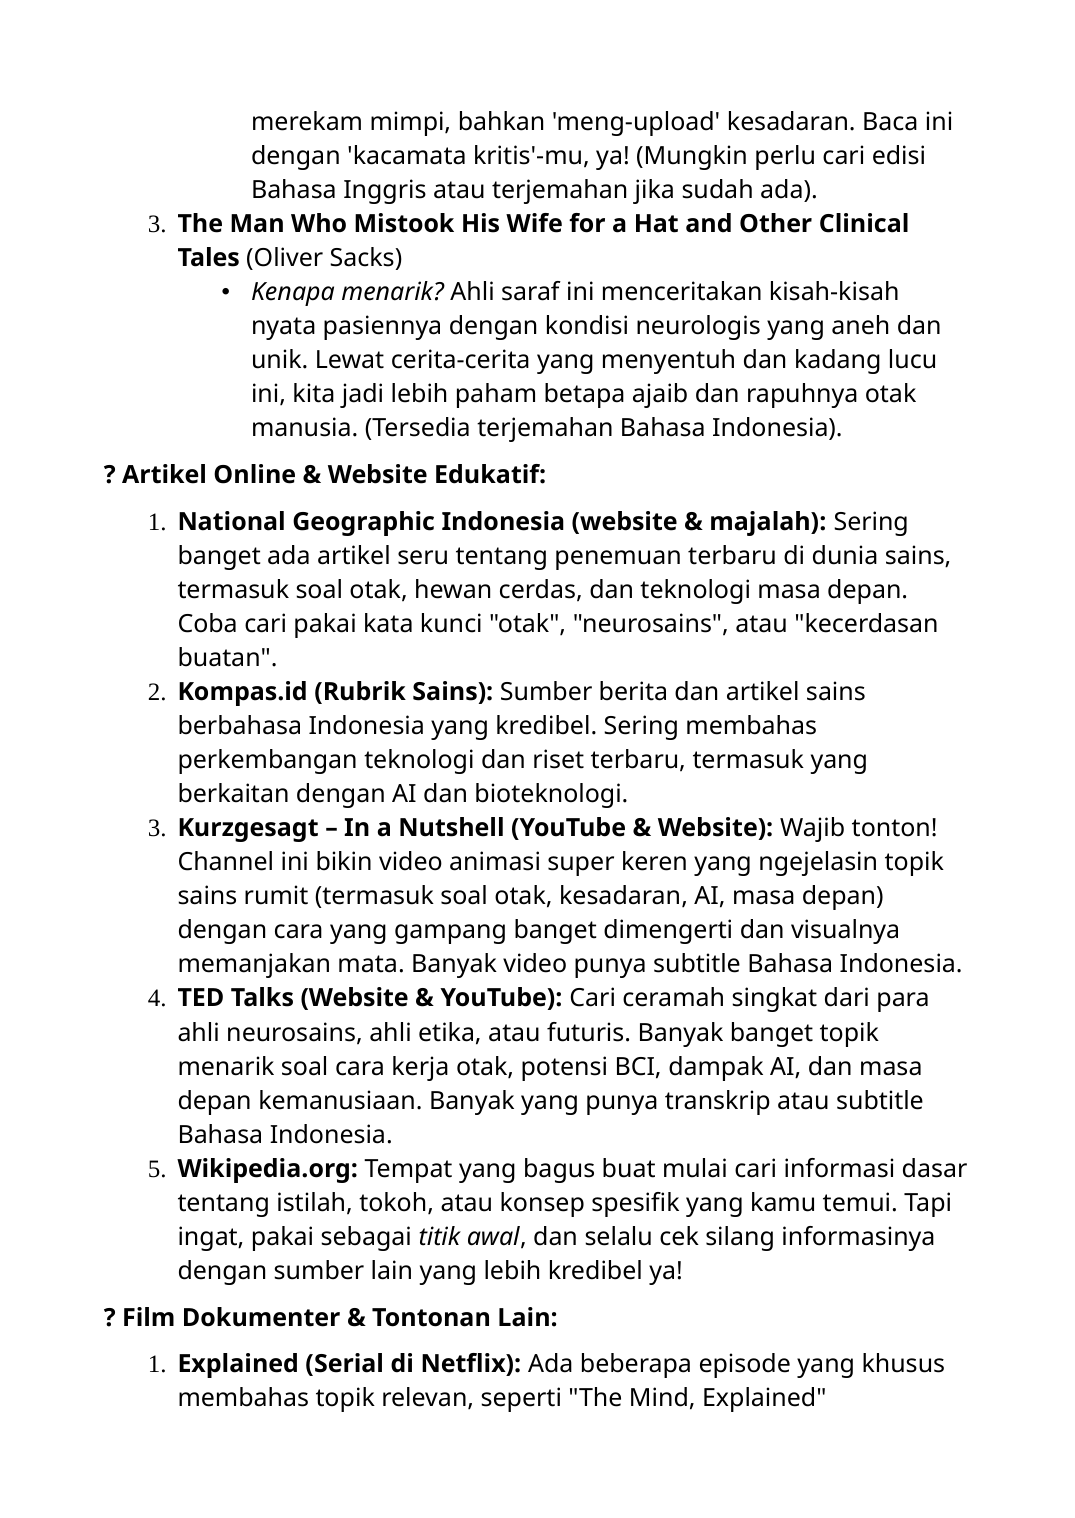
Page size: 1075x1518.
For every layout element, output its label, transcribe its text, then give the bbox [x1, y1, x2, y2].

text ? Artikel Online & Website Edukatif: [103, 457, 971, 491]
list Kenapa menarik? Ahli saraf ini menceritakan kisah-kisah nyata pasiennya dengan kondisi neurologis yang aneh dan unik. Lewat cerita-cerita yang menyentuh dan kadang lucu ini, kita jadi lebih paham betapa ajaib dan rapuhnya otak manusia. (Tersedia terjemahan Bahasa Indonesia). [221, 274, 971, 444]
list Kurzgesagt – In a Nutshell (YouTube & Website): Wajib tonton! Channel ini bikin video animasi super keren yang ngejelasin topik sains rumit (termasuk soal otak, kesadaran, AI, masa depan) dengan cara yang gampang banget dimengerti dan visualnya memanjakan mata. Banyak video punya subtitle Bahasa Indonesia. [148, 810, 971, 980]
text ? Film Dokumenter & Tontonan Lain: [103, 1299, 971, 1333]
list Kompas.id (Rubrik Sains): Sumber berita dan artikel sains berbahasa Indonesia yang kredibel. Sering membahas perkembangan teknologi dan riset terbaru, termasuk yang berkaitan dengan AI dan bioteknologi. [148, 673, 971, 810]
list TED Talks (Website & YouTube): Cari ceramah singkat dari para ahli neurosains, ahli etika, atau futuris. Banyak banget topik menarik soal cara kerja otak, potensi BCI, dampak AI, dan masa depan kemanusiaan. Banyak yang punya transkrip atau subtitle Bahasa Indonesia. [148, 980, 971, 1150]
list Explained (Serial di Netflix): Ada beberapa episode yang khusus membahas topik relevan, seperti "The Mind, Explained" [148, 1346, 971, 1414]
list Wikipedia.org: Tempat yang bagus buat mulai cari informasi dasar tentang istilah, tokoh, atau konsep spesifik yang kamu temui. Tapi ingat, pakai sebagai titik awal, dan selalu cek silang informasinya dengan sumber lain yang lebih kredibel ya! [148, 1150, 971, 1287]
list National Geographic Indonesia (website & majalah): Sering banget ada artikel seru tentang penemuan terbaru di dunia sains, termasuk soal otak, hewan cerdas, dan teknologi masa depan. Coba cari pakai kata kunci "otak", "neurosains", atau "kecerdasan buatan". [148, 503, 971, 673]
list merekam mimpi, bahkan 'meng-upload' kesadaran. Baca ini dengan 'kacamata kritis'-mu, ya! (Mungkin perlu cari edisi Bahasa Inggris atau terjemahan jika sudah ada). [221, 103, 971, 206]
list The Man Who Mistook His Wife for a Hat and Other Clinical Tales (Oliver Sacks) [148, 206, 971, 274]
